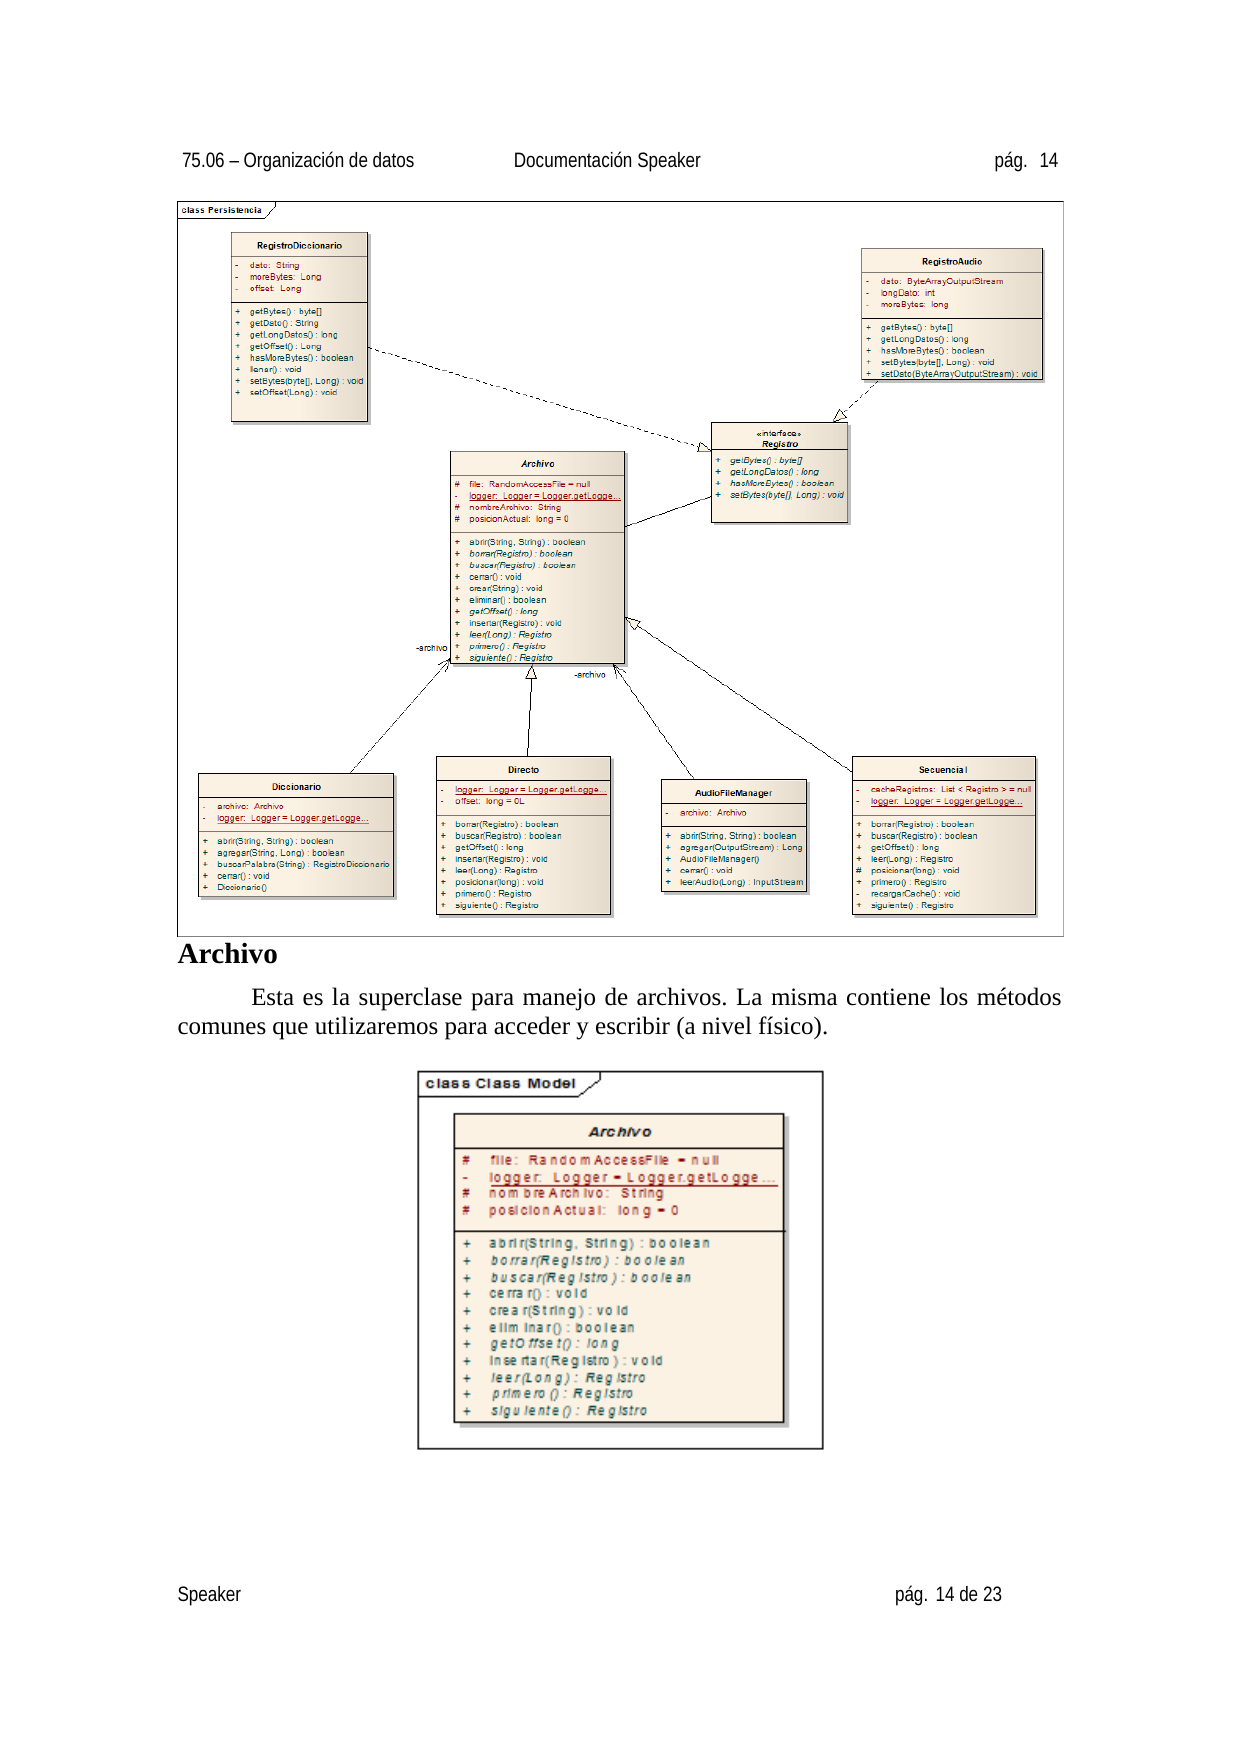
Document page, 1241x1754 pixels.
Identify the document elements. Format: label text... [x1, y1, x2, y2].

picture [176, 201, 1064, 937]
text Esta es la superclase para manejo de archivos. La misma contiene los métodos comunes que utilizaremos para acceder y escribir (a nivel físico). [177, 982, 1063, 1040]
picture [413, 1068, 827, 1453]
subtitle Archivo [177, 937, 1063, 970]
